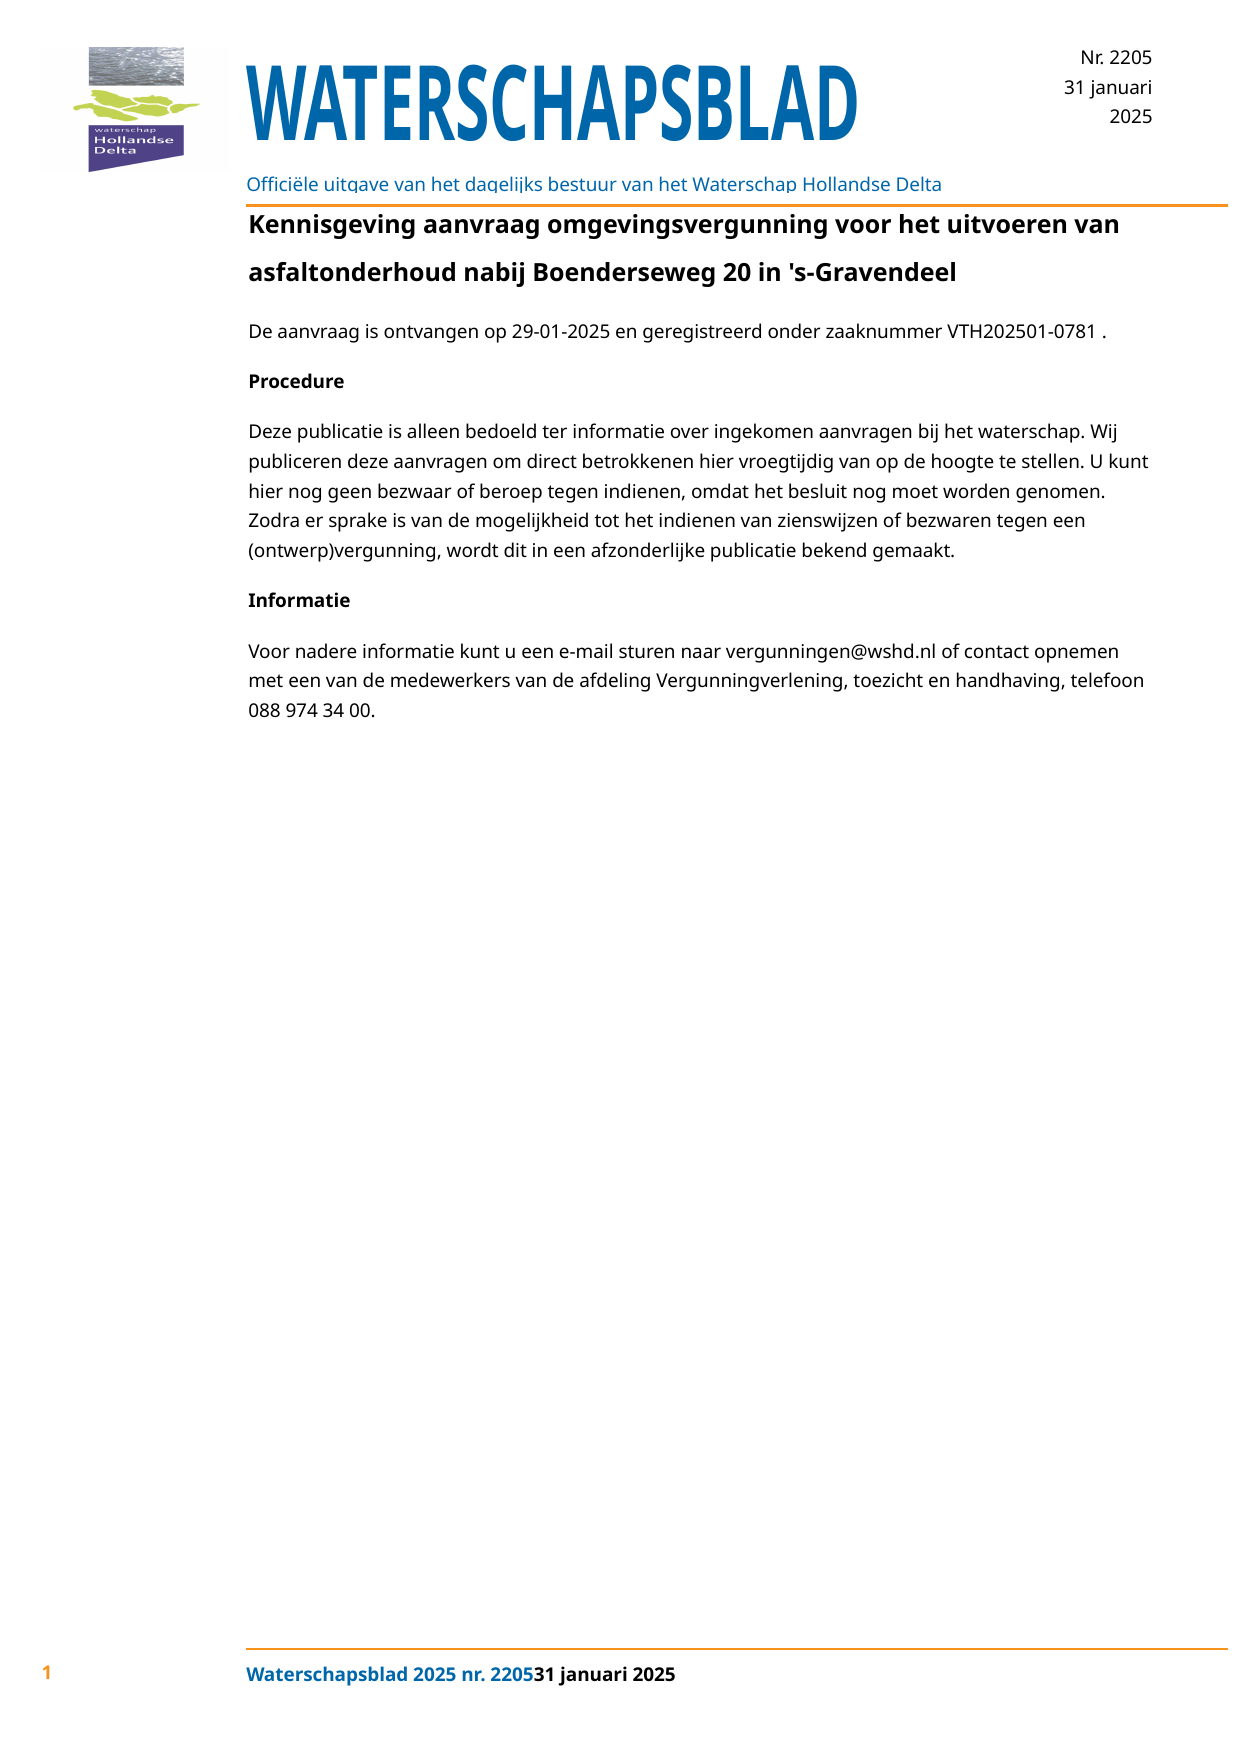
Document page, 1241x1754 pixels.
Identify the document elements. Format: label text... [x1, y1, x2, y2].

picture [41, 47, 231, 172]
text Procedure [248, 368, 1152, 394]
text De aanvraag is ontvangen op 29-01-2025 en geregistreerd onder zaaknummer VTH202501-0781 . [248, 318, 1152, 344]
text Informatie [248, 587, 1152, 613]
text Voor nadere informatie kunt u een e-mail sturen naar vergunningen@wshd.nl of contact opnemen met een van de medewerkers van de afdeling Vergunningverlening, toezicht en handhaving, telefoon 088 974 34 00. [248, 638, 1152, 723]
text Deze publicatie is alleen bedoeld ter informatie over ingekomen aanvragen bij het waterschap. Wij publiceren deze aanvragen om direct betrokkenen hier vroegtijdig van op de hoogte te stellen. U kunt hier nog geen bezwaar of beroep tegen indienen, omdat het besluit nog moet worden genomen. Zodra er sprake is van de mogelijkheid tot het indienen van zienswijzen of bezwaren tegen een (ontwerp)vergunning, wordt dit in een afzonderlijke publicatie bekend gemaakt. [248, 419, 1152, 563]
text Kennisgeving aanvraag omgevingsvergunning voor het uitvoeren van asfaltonderhoud nabij Boenderseweg 20 in 's-Gravendeel [248, 207, 1152, 288]
